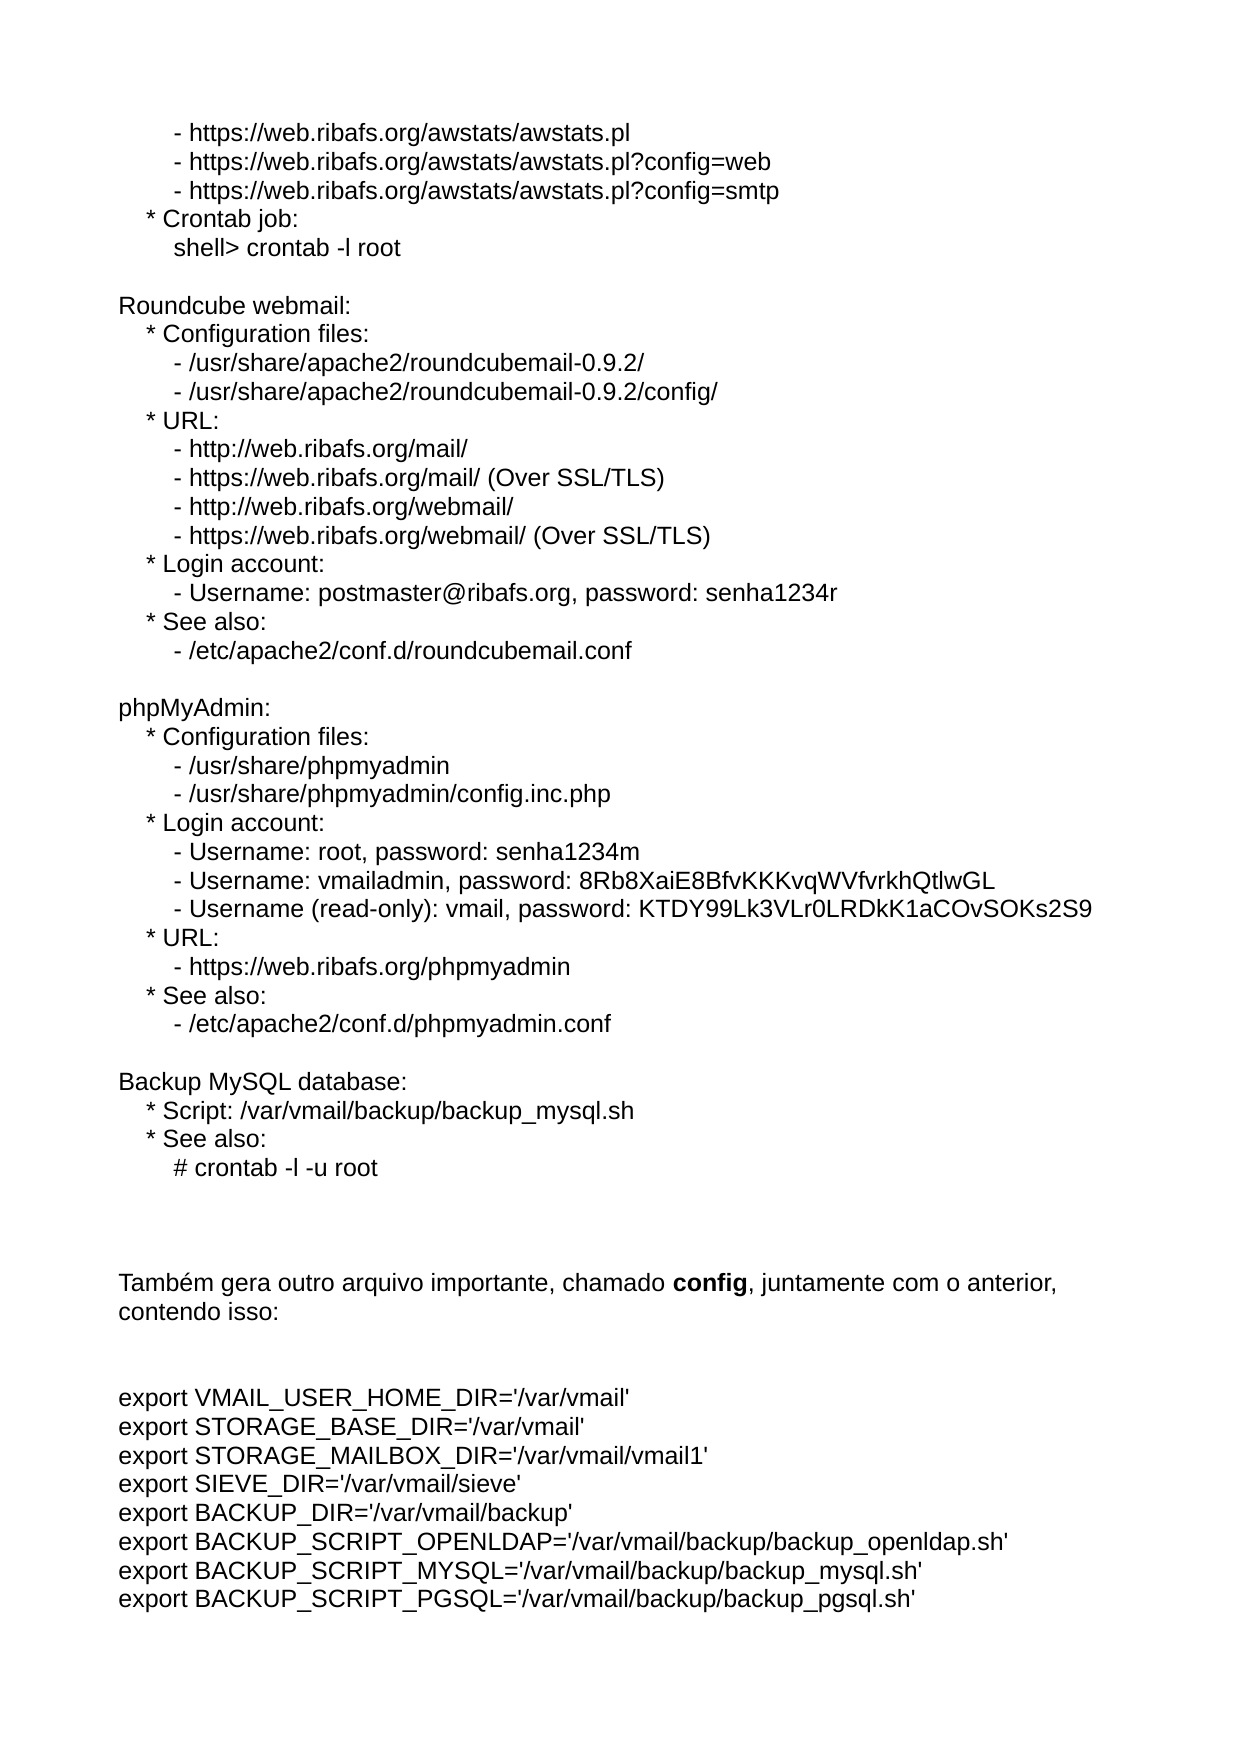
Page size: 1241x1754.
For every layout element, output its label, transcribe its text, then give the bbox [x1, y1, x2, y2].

text - Username: root, password: senha1234m [118, 837, 1122, 866]
text Backup MySQL database: [118, 1067, 1122, 1096]
text * URL: [118, 406, 1122, 434]
text phpMyAdmin: [118, 693, 1122, 722]
text - /etc/apache2/conf.d/phpmyadmin.conf [118, 1009, 1122, 1038]
text # crontab -l -u root [118, 1153, 1122, 1182]
text export VMAIL_USER_HOME_DIR='/var/vmail' [118, 1383, 1122, 1412]
text export STORAGE_MAILBOX_DIR='/var/vmail/vmail1' [118, 1441, 1122, 1469]
text - Username: postmaster@ribafs.org, password: senha1234r [118, 578, 1122, 607]
text - /usr/share/phpmyadmin [118, 751, 1122, 779]
text - /usr/share/phpmyadmin/config.inc.php [118, 779, 1122, 808]
text * Script: /var/vmail/backup/backup_mysql.sh [118, 1096, 1122, 1124]
text * Login account: [118, 808, 1122, 837]
text * Login account: [118, 549, 1122, 578]
text - /etc/apache2/conf.d/roundcubemail.conf [118, 636, 1122, 664]
text * Configuration files: [118, 722, 1122, 751]
text - /usr/share/apache2/roundcubemail-0.9.2/config/ [118, 377, 1122, 406]
text - https://web.ribafs.org/awstats/awstats.pl [118, 118, 1122, 147]
text * URL: [118, 923, 1122, 952]
text * See also: [118, 607, 1122, 636]
text - https://web.ribafs.org/awstats/awstats.pl?config=smtp [118, 176, 1122, 204]
text export BACKUP_SCRIPT_OPENLDAP='/var/vmail/backup/backup_openldap.sh' [118, 1527, 1122, 1556]
text shell> crontab -l root [118, 233, 1122, 262]
text * See also: [118, 981, 1122, 1009]
text - https://web.ribafs.org/awstats/awstats.pl?config=web [118, 147, 1122, 176]
text - https://web.ribafs.org/mail/ (Over SSL/TLS) [118, 463, 1122, 492]
text - Username (read-only): vmail, password: KTDY99Lk3VLr0LRDkK1aCOvSOKs2S9 [118, 894, 1122, 923]
text - /usr/share/apache2/roundcubemail-0.9.2/ [118, 348, 1122, 377]
text Roundcube webmail: [118, 291, 1122, 319]
text export SIEVE_DIR='/var/vmail/sieve' [118, 1469, 1122, 1498]
text export STORAGE_BASE_DIR='/var/vmail' [118, 1412, 1122, 1441]
text * Crontab job: [118, 204, 1122, 233]
text - https://web.ribafs.org/phpmyadmin [118, 952, 1122, 981]
text - http://web.ribafs.org/mail/ [118, 434, 1122, 463]
text export BACKUP_SCRIPT_PGSQL='/var/vmail/backup/backup_pgsql.sh' [118, 1584, 1122, 1613]
text export BACKUP_DIR='/var/vmail/backup' [118, 1498, 1122, 1527]
text * Configuration files: [118, 319, 1122, 348]
text * See also: [118, 1124, 1122, 1153]
text Também gera outro arquivo importante, chamado config, juntamente com o anterior, contendo isso: [118, 1268, 1122, 1326]
text - http://web.ribafs.org/webmail/ [118, 492, 1122, 521]
text - https://web.ribafs.org/webmail/ (Over SSL/TLS) [118, 521, 1122, 549]
text export BACKUP_SCRIPT_MYSQL='/var/vmail/backup/backup_mysql.sh' [118, 1556, 1122, 1584]
text - Username: vmailadmin, password: 8Rb8XaiE8BfvKKKvqWVfvrkhQtlwGL [118, 866, 1122, 894]
